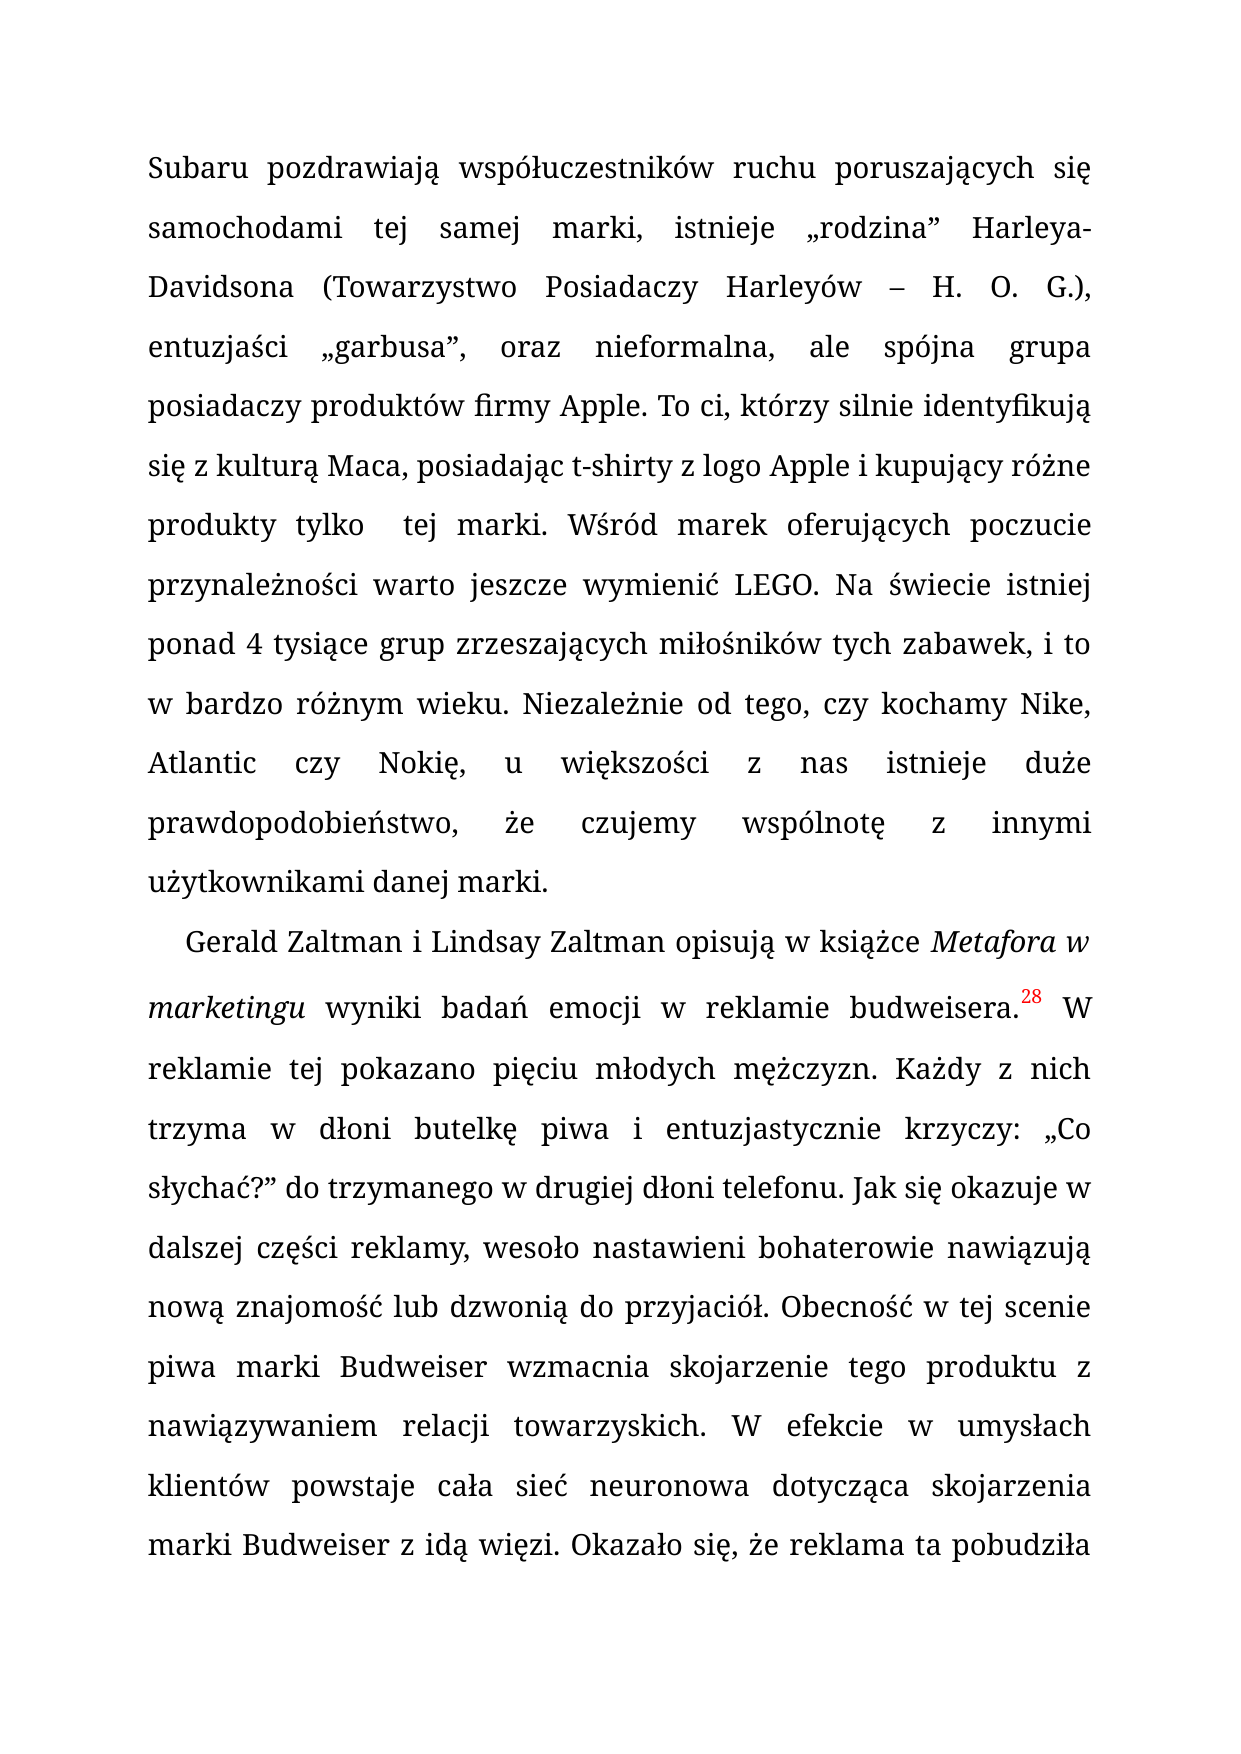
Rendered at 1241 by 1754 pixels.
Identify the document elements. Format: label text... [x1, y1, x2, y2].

text Subaru pozdrawiają współuczestników ruchu poruszających się samochodami tej samej marki, istnieje „rodzina” Harleya-Davidsona (Towarzystwo Posiadaczy Harleyów – H. O. G.), entuzjaści „garbusa”, oraz nieformalna, ale spójna grupa posiadaczy produktów firmy Apple. To ci, którzy silnie identyfikują się z kulturą Maca, posiadając t-shirty z logo Apple i kupujący różne produkty tylko tej marki. Wśród marek oferujących poczucie przynależności warto jeszcze wymienić LEGO. Na świecie istniej ponad 4 tysiące grup zrzeszających miłośników tych zabawek, i to w bardzo różnym wieku. Niezależnie od tego, czy kochamy Nike, Atlantic czy Nokię, u większości z nas istnieje duże prawdopodobieństwo, że czujemy wspólnotę z innymi użytkownikami danej marki. [148, 148, 1093, 901]
text Gerald Zaltman i Lindsay Zaltman opisują w książce Metafora w marketingu wyniki badań emocji w reklamie budweisera.28 W reklamie tej pokazano pięciu młodych mężczyzn. Każdy z nich trzyma w dłoni butelkę piwa i entuzjastycznie krzyczy: „Co słychać?” do trzymanego w drugiej dłoni telefonu. Jak się okazuje w dalszej części reklamy, wesoło nastawieni bohaterowie nawiązują nową znajomość lub dzwonią do przyjaciół. Obecność w tej scenie piwa marki Budweiser wzmacnia skojarzenie tego produktu z nawiązywaniem relacji towarzyskich. W efekcie w umysłach klientów powstaje cała sieć neuronowa dotycząca skojarzenia marki Budweiser z idą więzi. Okazało się, że reklama ta pobudziła [148, 921, 1093, 1564]
